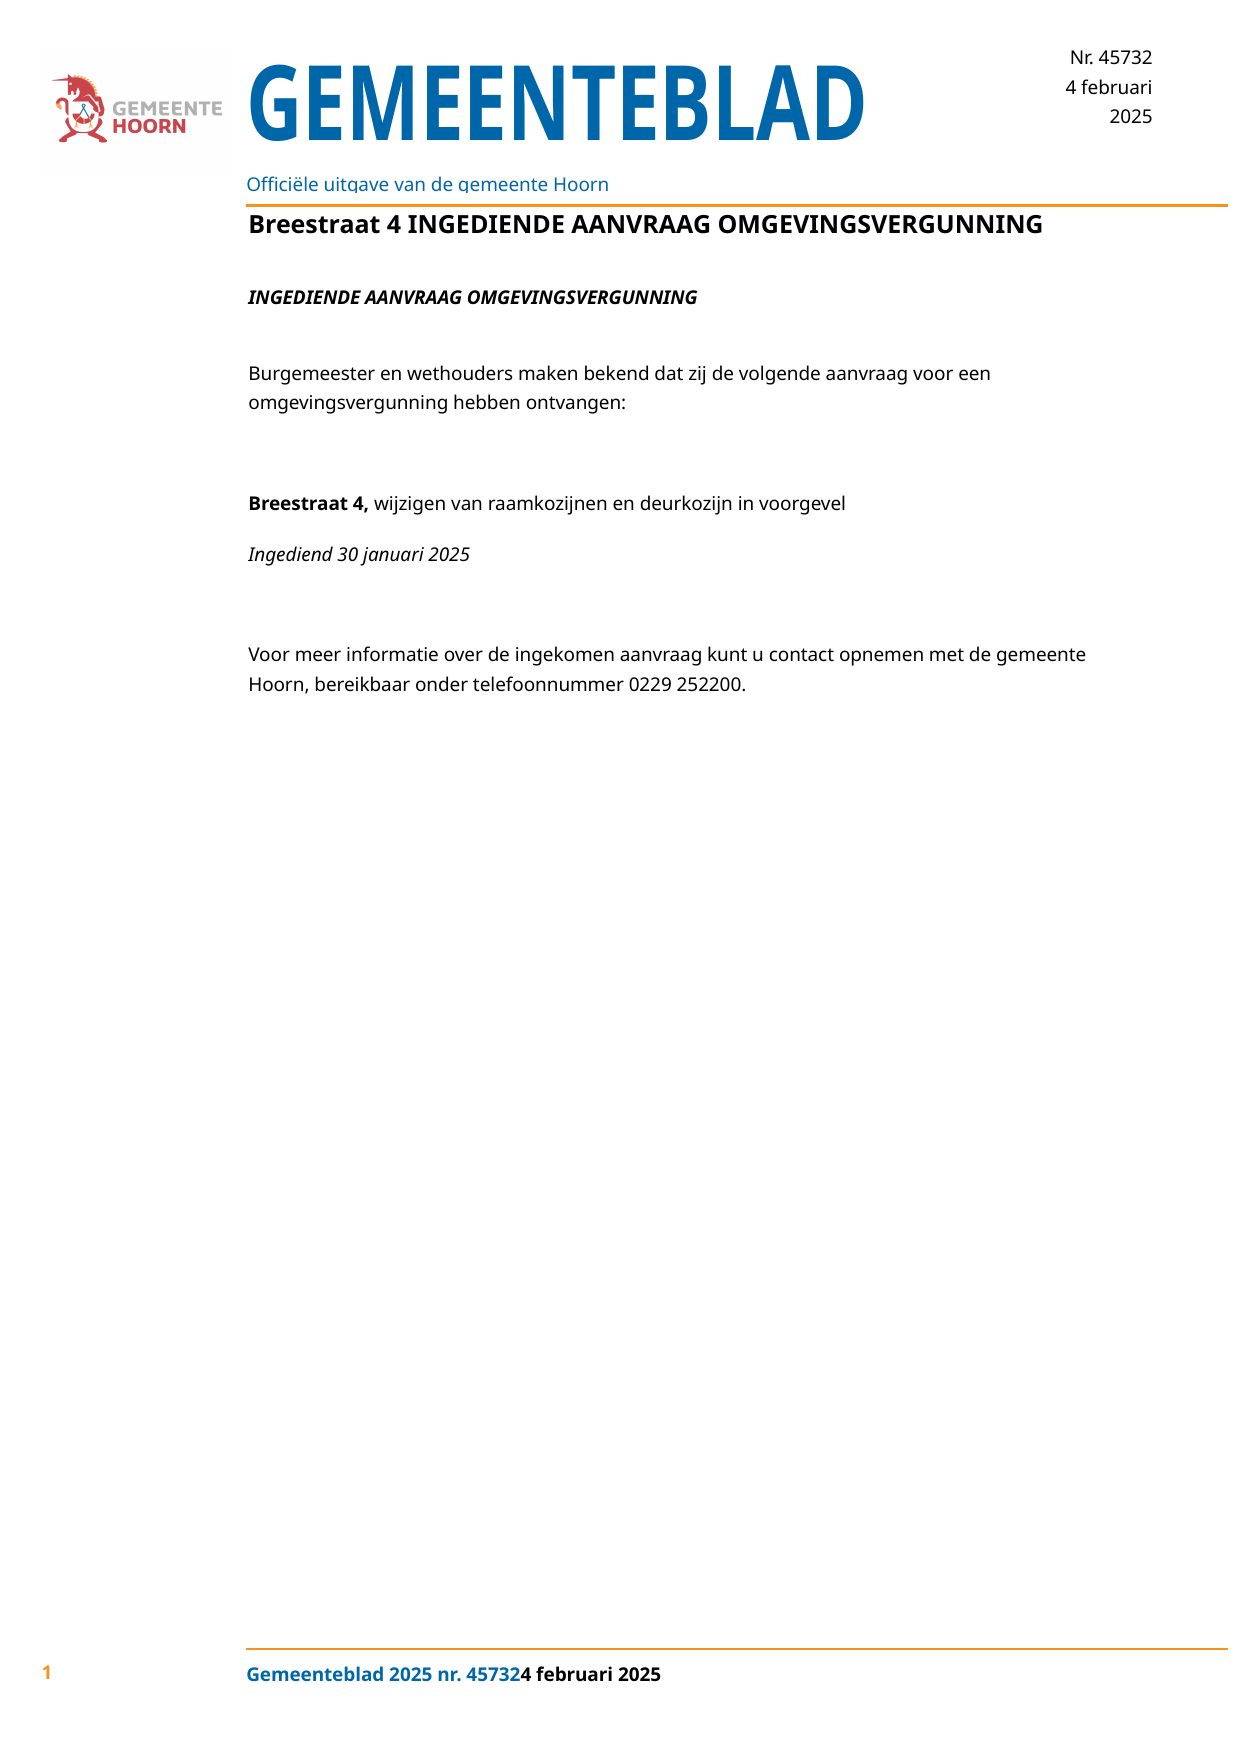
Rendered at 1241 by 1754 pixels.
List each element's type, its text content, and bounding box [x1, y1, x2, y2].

text Ingediend 30 januari 2025 [248, 541, 1152, 567]
picture [41, 47, 231, 172]
text Burgemeester en wethouders maken bekend dat zij de volgende aanvraag voor een omgevingsvergunning hebben ontvangen: [248, 360, 1152, 415]
text Breestraat 4, wijzigen van raamkozijnen en deurkozijn in voorgevel [248, 490, 1152, 516]
text Voor meer informatie over de ingekomen aanvraag kunt u contact opnemen met de gemeente Hoorn, bereikbaar onder telefoonnummer 0229 252200. [248, 642, 1152, 697]
text INGEDIENDE AANVRAAG OMGEVINGSVERGUNNING [248, 284, 1152, 309]
text Breestraat 4 INGEDIENDE AANVRAAG OMGEVINGSVERGUNNING [248, 207, 1152, 241]
